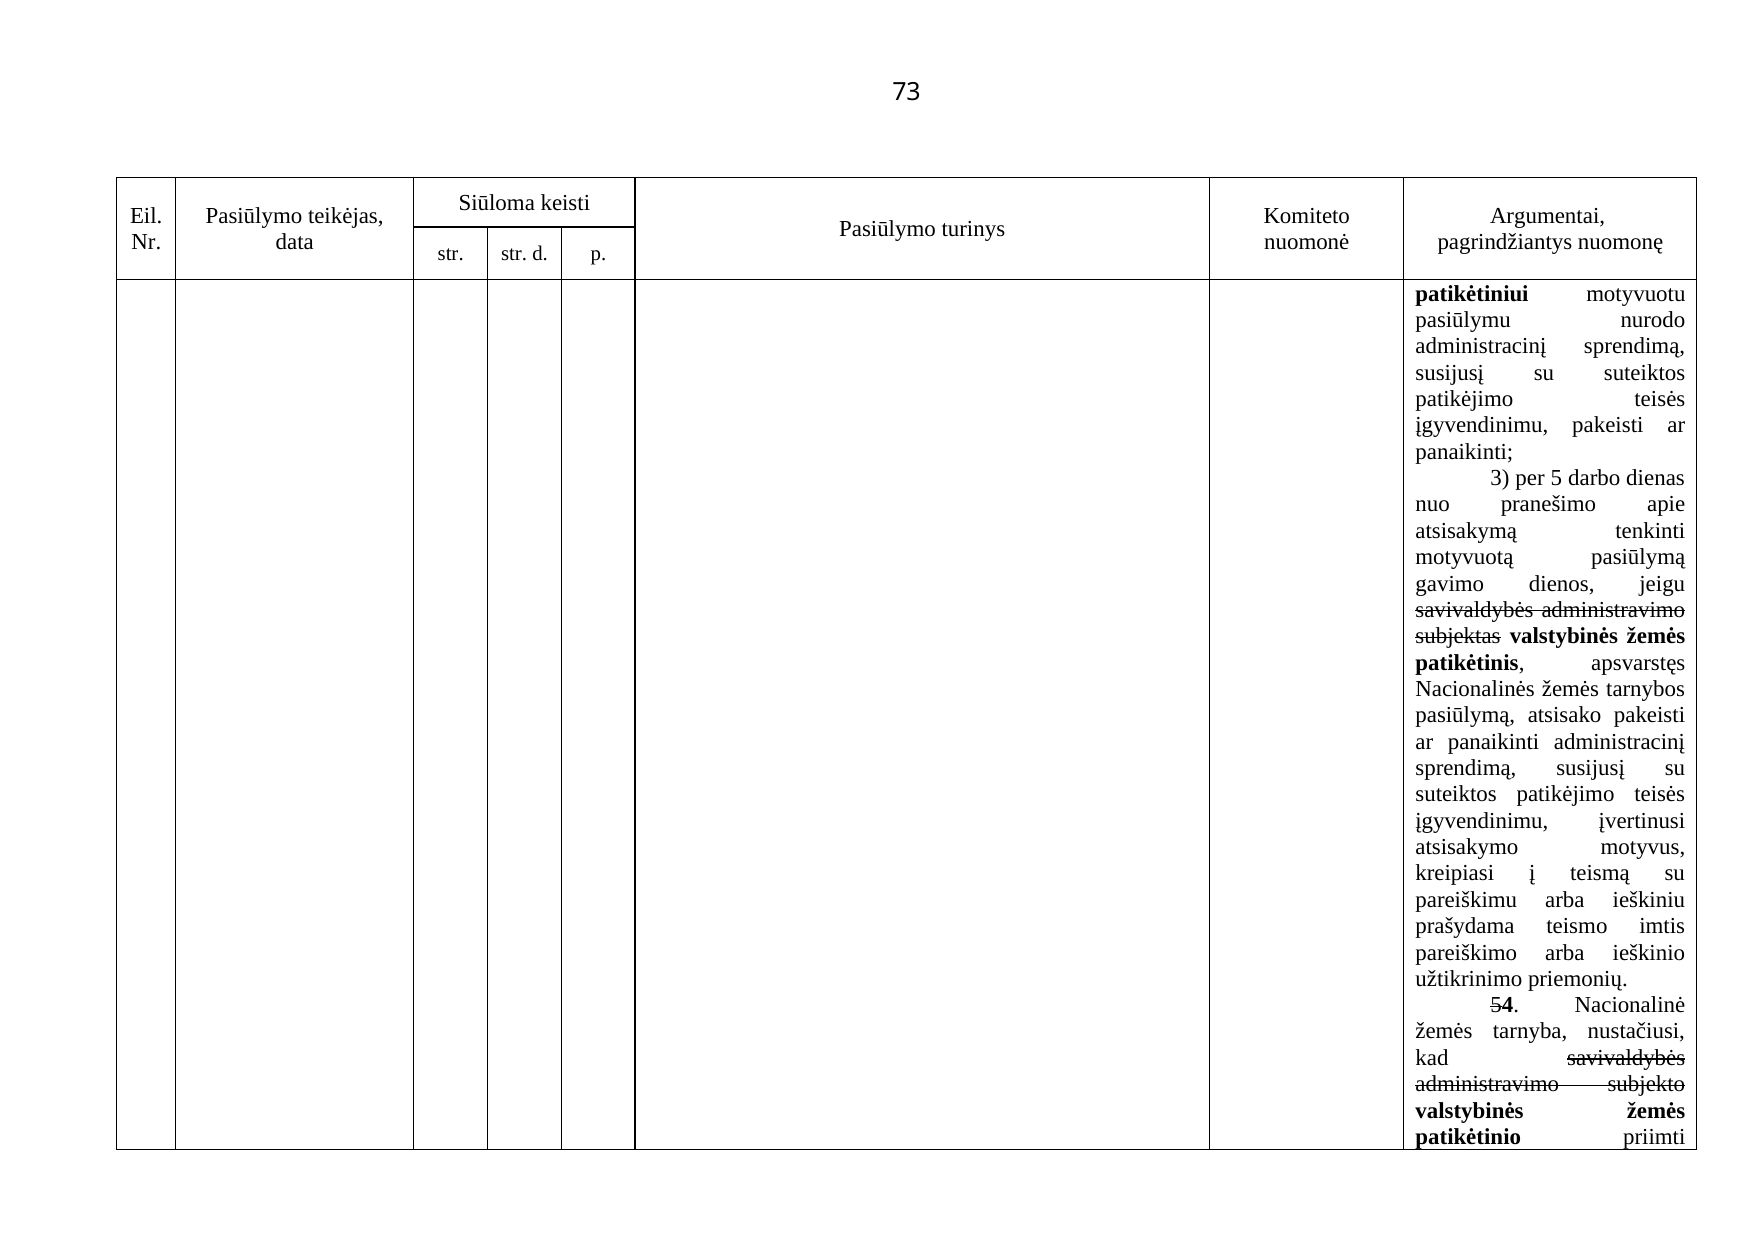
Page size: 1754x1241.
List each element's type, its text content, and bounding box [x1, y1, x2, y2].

table_cell str. [414, 228, 487, 279]
table_cell [414, 280, 487, 1149]
table_header Argumentai, pagrindžiantys nuomonę [1404, 178, 1696, 279]
table_header Komiteto nuomonė [1210, 178, 1403, 279]
table_cell [117, 280, 175, 1149]
table_header Pasiūlymo turinys [636, 178, 1209, 279]
table_cell [1210, 280, 1403, 1149]
table_cell [176, 280, 413, 1149]
table_header Siūloma keisti [414, 178, 634, 226]
table_cell [488, 280, 561, 1149]
table_cell str. d. [488, 228, 561, 279]
table_cell patikėtiniui motyvuotu pasiūlymu nurodo administracinį sprendimą, susijusį su suteiktos patikėjimo teisės įgyvendinimu, pakeisti ar panaikinti; 3) per 5 darbo dienas nuo pranešimo apie atsisakymą tenkinti motyvuotą pasiūlymą gavimo dienos, jeigu savivaldybės administravimo subjektas valstybinės žemės patikėtinis, apsvarstęs Nacionalinės žemės tarnybos pasiūlymą, atsisako pakeisti ar panaikinti administracinį sprendimą, susijusį su suteiktos patikėjimo teisės įgyvendinimu, įvertinusi atsisakymo motyvus, kreipiasi į teismą su pareiškimu arba ieškiniu prašydama teismo imtis pareiškimo arba ieškinio užtikrinimo priemonių. 54. Nacionalinė žemės tarnyba, nustačiusi, kad savivaldybės administravimo subjekto valstybinės žemės patikėtinio priimti [1404, 280, 1696, 1149]
table_header Pasiūlymo teikėjas, data [176, 178, 413, 279]
table_cell [562, 280, 634, 1149]
table_cell p. [562, 228, 634, 279]
table_cell [636, 280, 1209, 1149]
table_header Eil. Nr. [117, 178, 175, 279]
